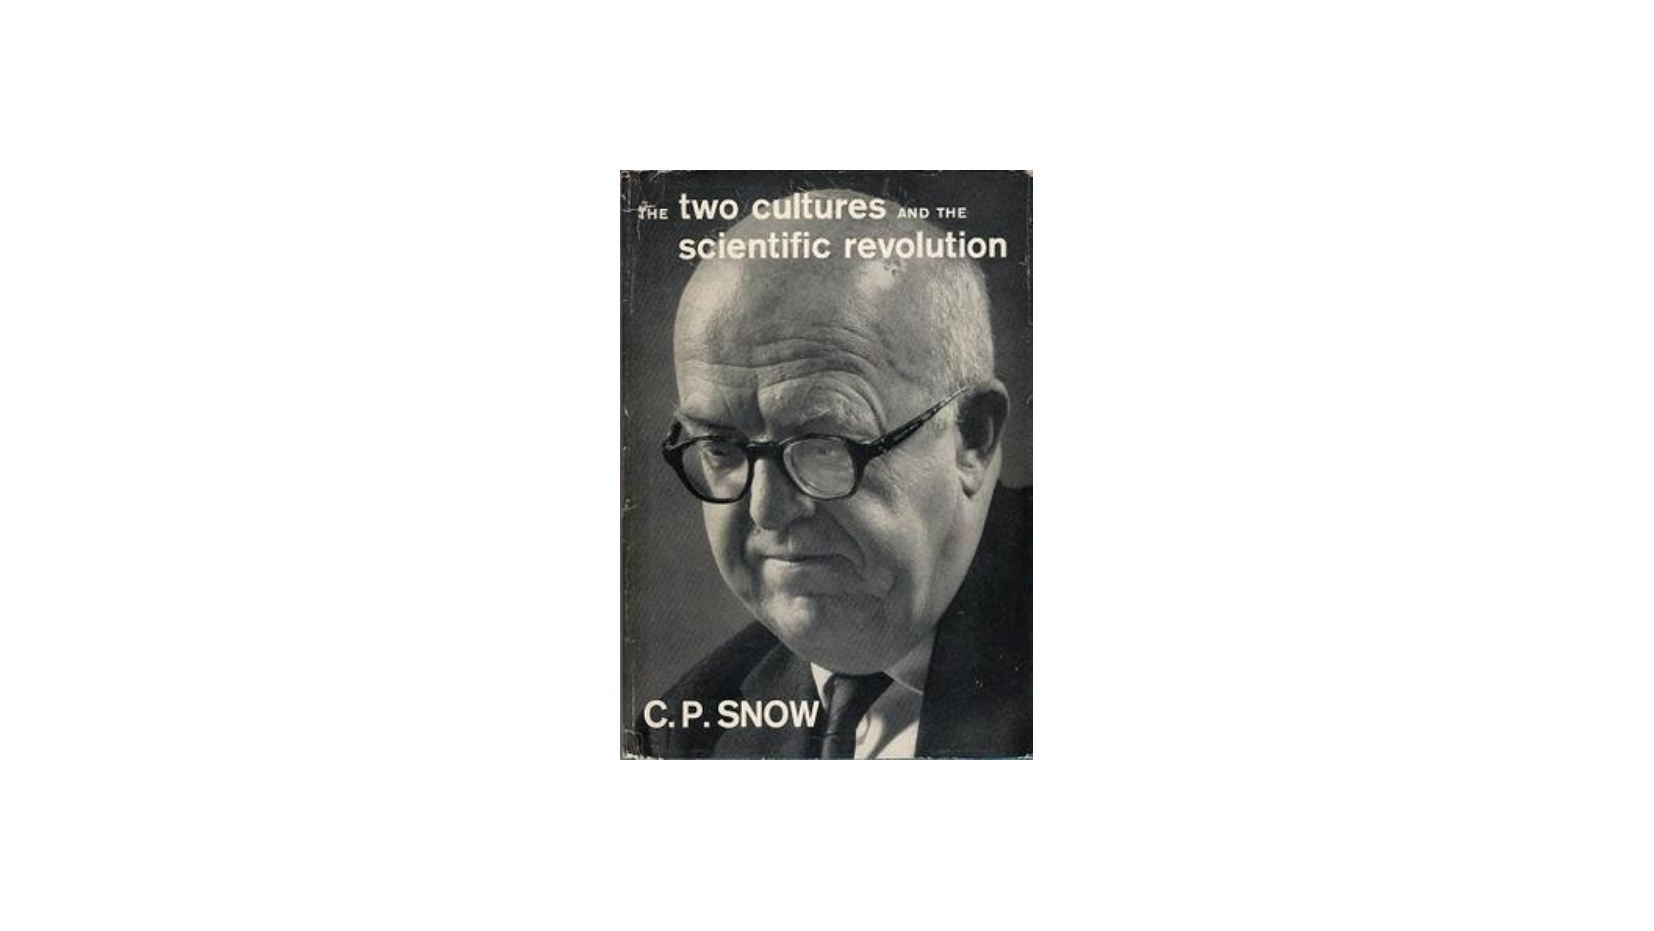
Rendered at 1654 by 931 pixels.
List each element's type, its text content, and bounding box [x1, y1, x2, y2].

title 🛠🆚📃 [83, 37, 1572, 864]
picture [620, 170, 1033, 760]
